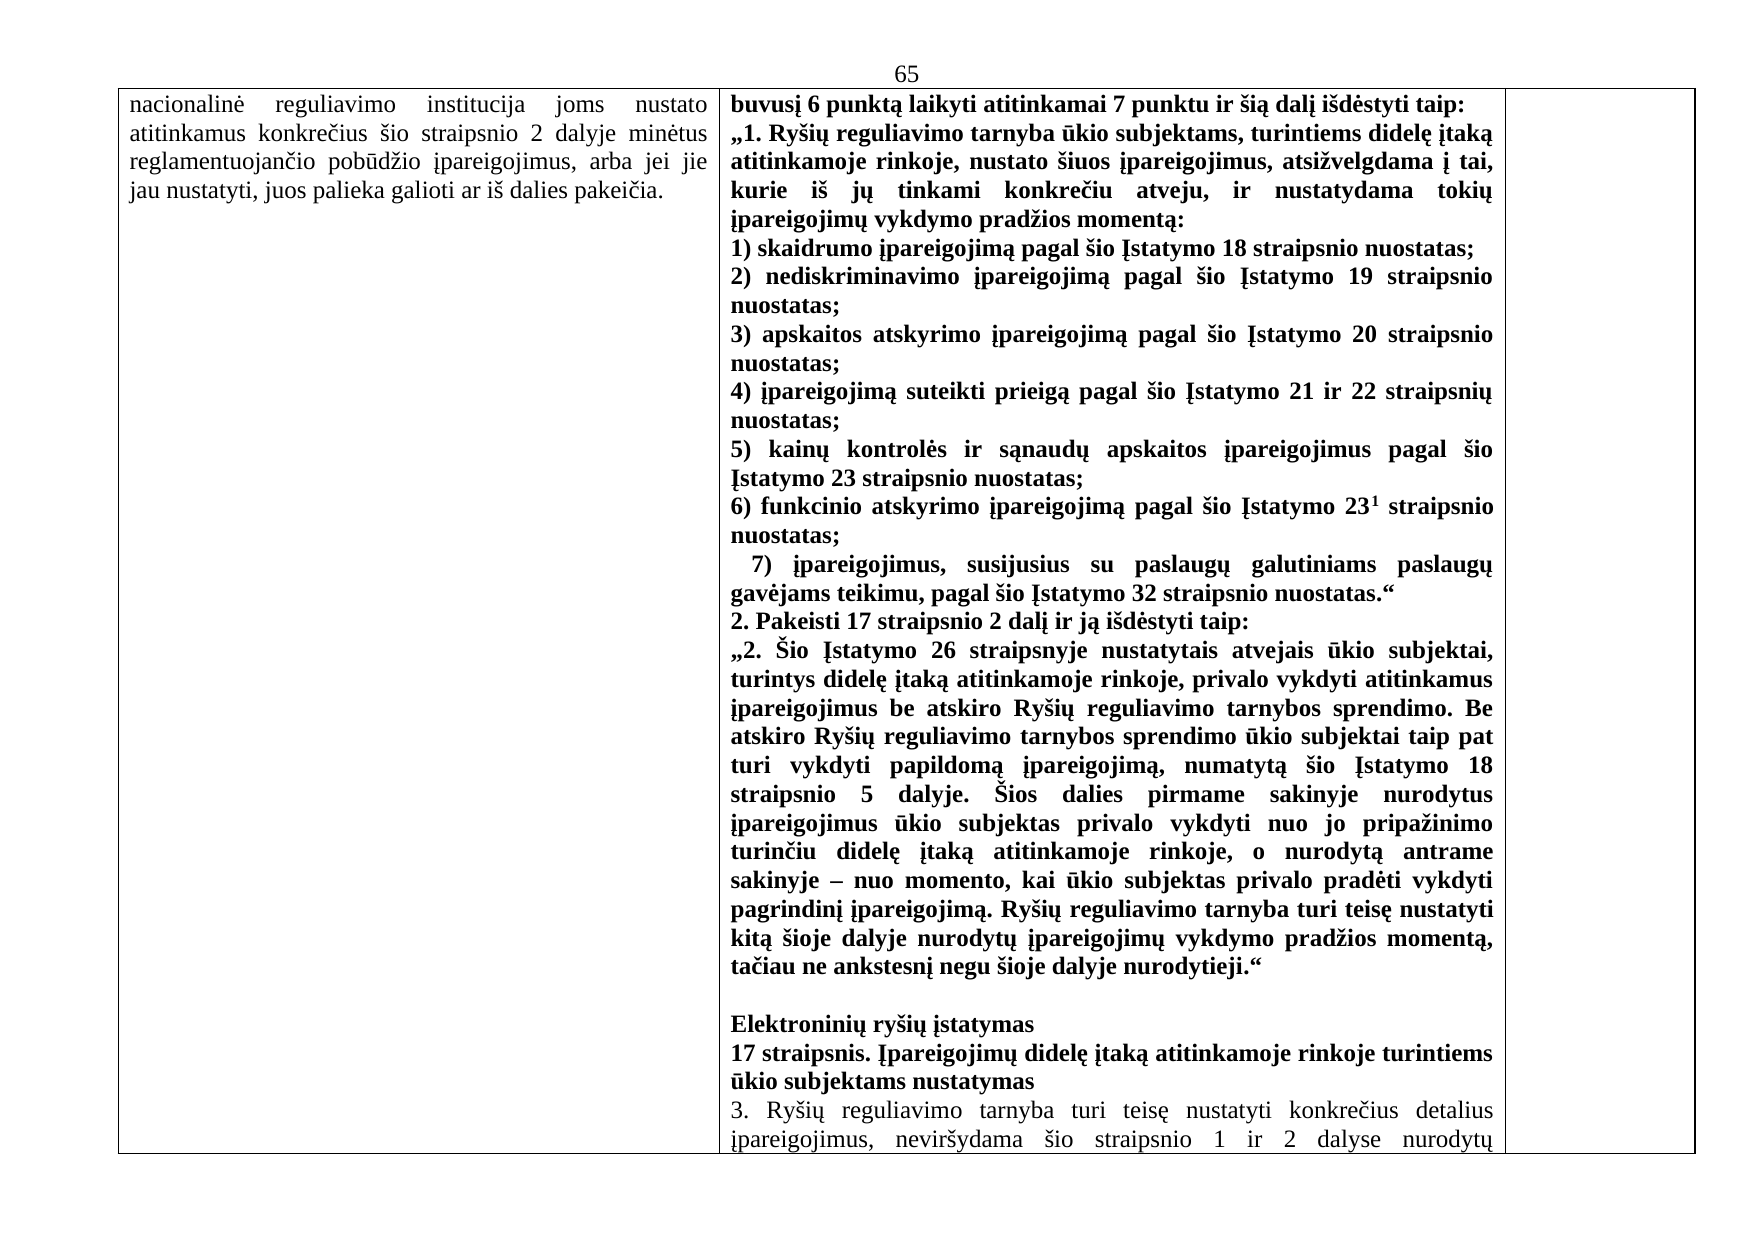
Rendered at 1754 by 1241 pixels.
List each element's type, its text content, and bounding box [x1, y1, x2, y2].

table_cell buvusį 6 punktą laikyti atitinkamai 7 punktu ir šią dalį išdėstyti taip: „1. Ryšių reguliavimo tarnyba ūkio subjektams, turintiems didelę įtaką atitinkamoje rinkoje, nustato šiuos įpareigojimus, atsižvelgdama į tai, kurie iš jų tinkami konkrečiu atveju, ir nustatydama tokių įpareigojimų vykdymo pradžios momentą: 1) skaidrumo įpareigojimą pagal šio Įstatymo 18 straipsnio nuostatas; 2) nediskriminavimo įpareigojimą pagal šio Įstatymo 19 straipsnio nuostatas; 3) apskaitos atskyrimo įpareigojimą pagal šio Įstatymo 20 straipsnio nuostatas; 4) įpareigojimą suteikti prieigą pagal šio Įstatymo 21 ir 22 straipsnių nuostatas; 5) kainų kontrolės ir sąnaudų apskaitos įpareigojimus pagal šio Įstatymo 23 straipsnio nuostatas; 6) funkcinio atskyrimo įpareigojimą pagal šio Įstatymo 231 straipsnio nuostatas; 7) įpareigojimus, susijusius su paslaugų galutiniams paslaugų gavėjams teikimu, pagal šio Įstatymo 32 straipsnio nuostatas.“ 2. Pakeisti 17 straipsnio 2 dalį ir ją išdėstyti taip: „2. Šio Įstatymo 26 straipsnyje nustatytais atvejais ūkio subjektai, turintys didelę įtaką atitinkamoje rinkoje, privalo vykdyti atitinkamus įpareigojimus be atskiro Ryšių reguliavimo tarnybos sprendimo. Be atskiro Ryšių reguliavimo tarnybos sprendimo ūkio subjektai taip pat turi vykdyti papildomą įpareigojimą, numatytą šio Įstatymo 18 straipsnio 5 dalyje. Šios dalies pirmame sakinyje nurodytus įpareigojimus ūkio subjektas privalo vykdyti nuo jo pripažinimo turinčiu didelę įtaką atitinkamoje rinkoje, o nurodytą antrame sakinyje – nuo momento, kai ūkio subjektas privalo pradėti vykdyti pagrindinį įpareigojimą. Ryšių reguliavimo tarnyba turi teisę nustatyti kitą šioje dalyje nurodytų įpareigojimų vykdymo pradžios momentą, tačiau ne ankstesnį negu šioje dalyje nurodytieji.“ Elektroninių ryšių įstatymas 17 straipsnis. Įpareigojimų didelę įtaką atitinkamoje rinkoje turintiems ūkio subjektams nustatymas 3. Ryšių reguliavimo tarnyba turi teisę nustatyti konkrečius detalius įpareigojimus, neviršydama šio straipsnio 1 ir 2 dalyse nurodytų [720, 89, 1505, 1153]
table_cell nacionalinė reguliavimo institucija joms nustato atitinkamus konkrečius šio straipsnio 2 dalyje minėtus reglamentuojančio pobūdžio įpareigojimus, arba jei jie jau nustatyti, juos palieka galioti ar iš dalies pakeičia. [119, 89, 719, 1153]
table_cell [1506, 89, 1694, 1153]
